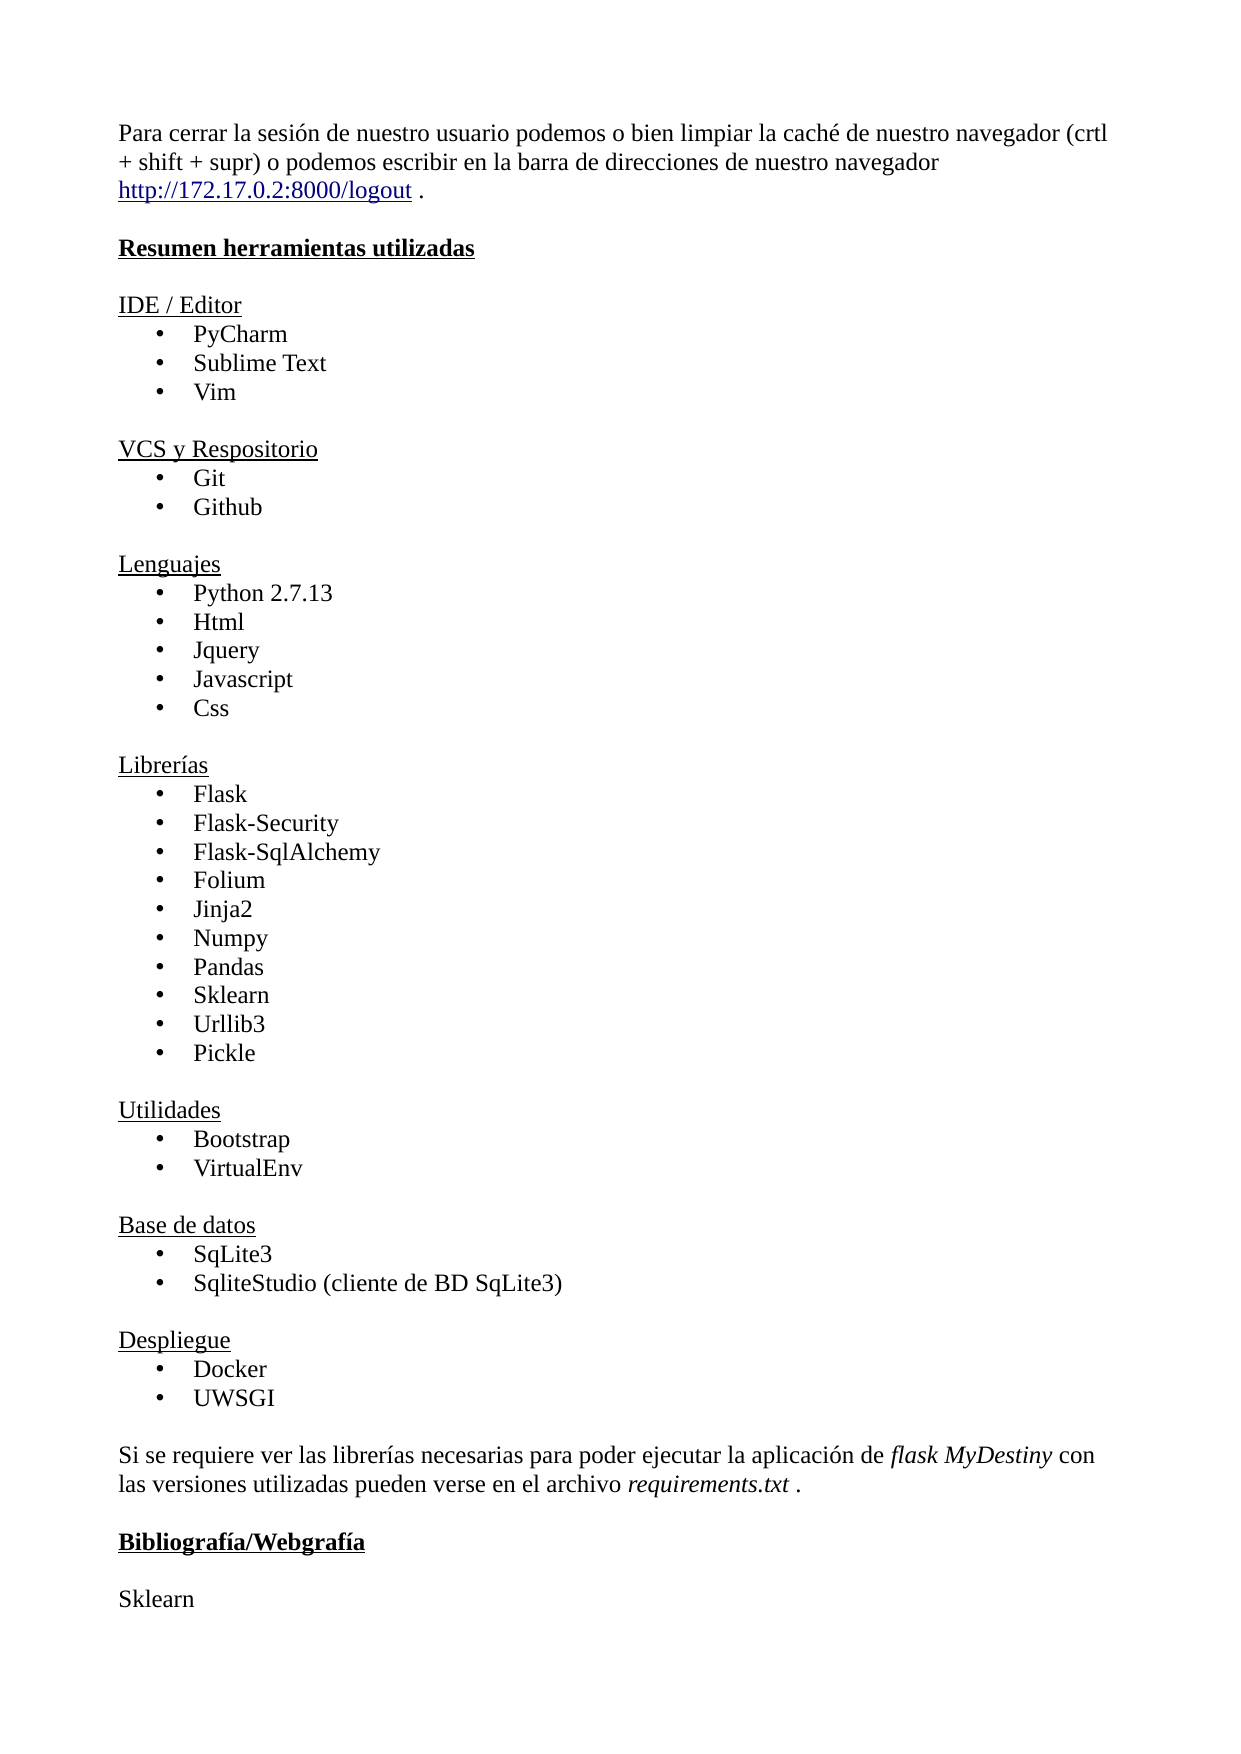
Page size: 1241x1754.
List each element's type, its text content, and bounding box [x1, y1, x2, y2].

list Html [156, 607, 1122, 636]
text Despliegue [118, 1326, 1122, 1354]
list Git [156, 463, 1122, 492]
list SqliteStudio (cliente de BD SqLite3) [156, 1268, 1122, 1297]
text Lenguajes [118, 549, 1122, 578]
text Para cerrar la sesión de nuestro usuario podemos o bien limpiar la caché de nuestro navegador (crtl + shift + supr) o podemos escribir en la barra de direcciones de nuestro navegador http://172.17.0.2:8000/logout . [118, 118, 1122, 204]
list Urllib3 [156, 1009, 1122, 1038]
list Javascript [156, 664, 1122, 693]
text Utilidades [118, 1096, 1122, 1124]
list Jquery [156, 636, 1122, 664]
list UWSGI [156, 1383, 1122, 1412]
list VirtualEnv [156, 1153, 1122, 1182]
list Pandas [156, 952, 1122, 981]
text IDE / Editor [118, 291, 1122, 319]
list Python 2.7.13 [156, 578, 1122, 607]
list Flask-SqlAlchemy [156, 837, 1122, 866]
list Jinja2 [156, 894, 1122, 923]
list Flask [156, 779, 1122, 808]
list Github [156, 492, 1122, 521]
list Bootstrap [156, 1124, 1122, 1153]
list Numpy [156, 923, 1122, 952]
text Bibliografía/Webgrafía [118, 1527, 1122, 1556]
text Librerías [118, 751, 1122, 779]
text Si se requiere ver las librerías necesarias para poder ejecutar la aplicación de flask MyDestiny con las versiones utilizadas pueden verse en el archivo requirements.txt . [118, 1441, 1122, 1498]
text VCS y Respositorio [118, 434, 1122, 463]
text Resumen herramientas utilizadas [118, 233, 1122, 262]
list PyCharm [156, 319, 1122, 348]
list Css [156, 693, 1122, 722]
list Docker [156, 1354, 1122, 1383]
list SqLite3 [156, 1239, 1122, 1268]
list Vim [156, 377, 1122, 406]
list Sublime Text [156, 348, 1122, 377]
list Flask-Security [156, 808, 1122, 837]
list Pickle [156, 1038, 1122, 1067]
list Sklearn [156, 981, 1122, 1009]
text Sklearn [118, 1584, 1122, 1613]
text Base de datos [118, 1211, 1122, 1239]
list Folium [156, 866, 1122, 894]
